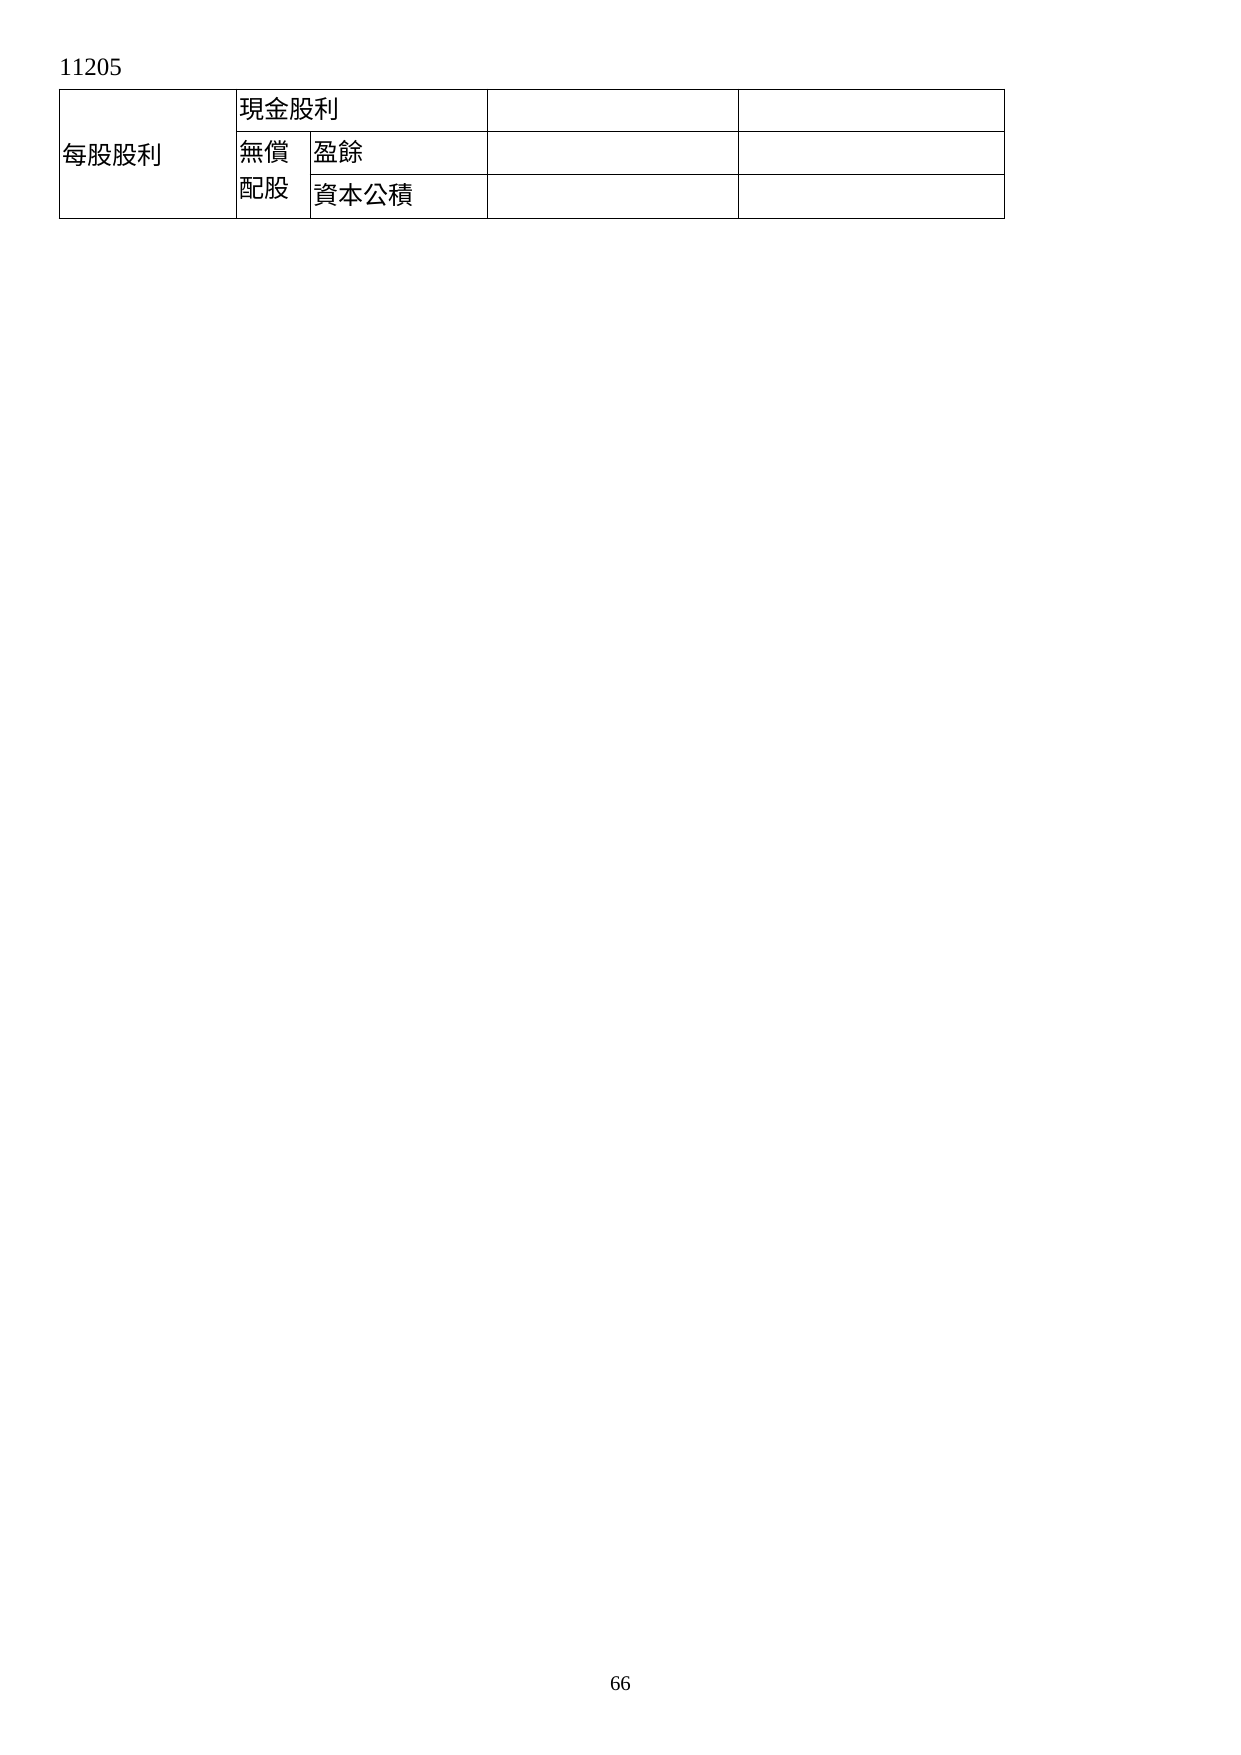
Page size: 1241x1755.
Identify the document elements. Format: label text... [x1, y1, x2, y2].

table_cell [739, 132, 1004, 174]
table_cell [488, 175, 738, 218]
table_cell [488, 90, 738, 131]
table_cell 盈餘 [311, 132, 487, 174]
table_cell [739, 90, 1004, 131]
table_cell [488, 132, 738, 174]
table_cell 無償配股 [237, 132, 310, 218]
table_cell [739, 175, 1004, 218]
table_cell 資本公積 [311, 175, 487, 218]
table_cell 每股股利 [60, 90, 236, 218]
table_cell 現金股利 [237, 90, 487, 131]
